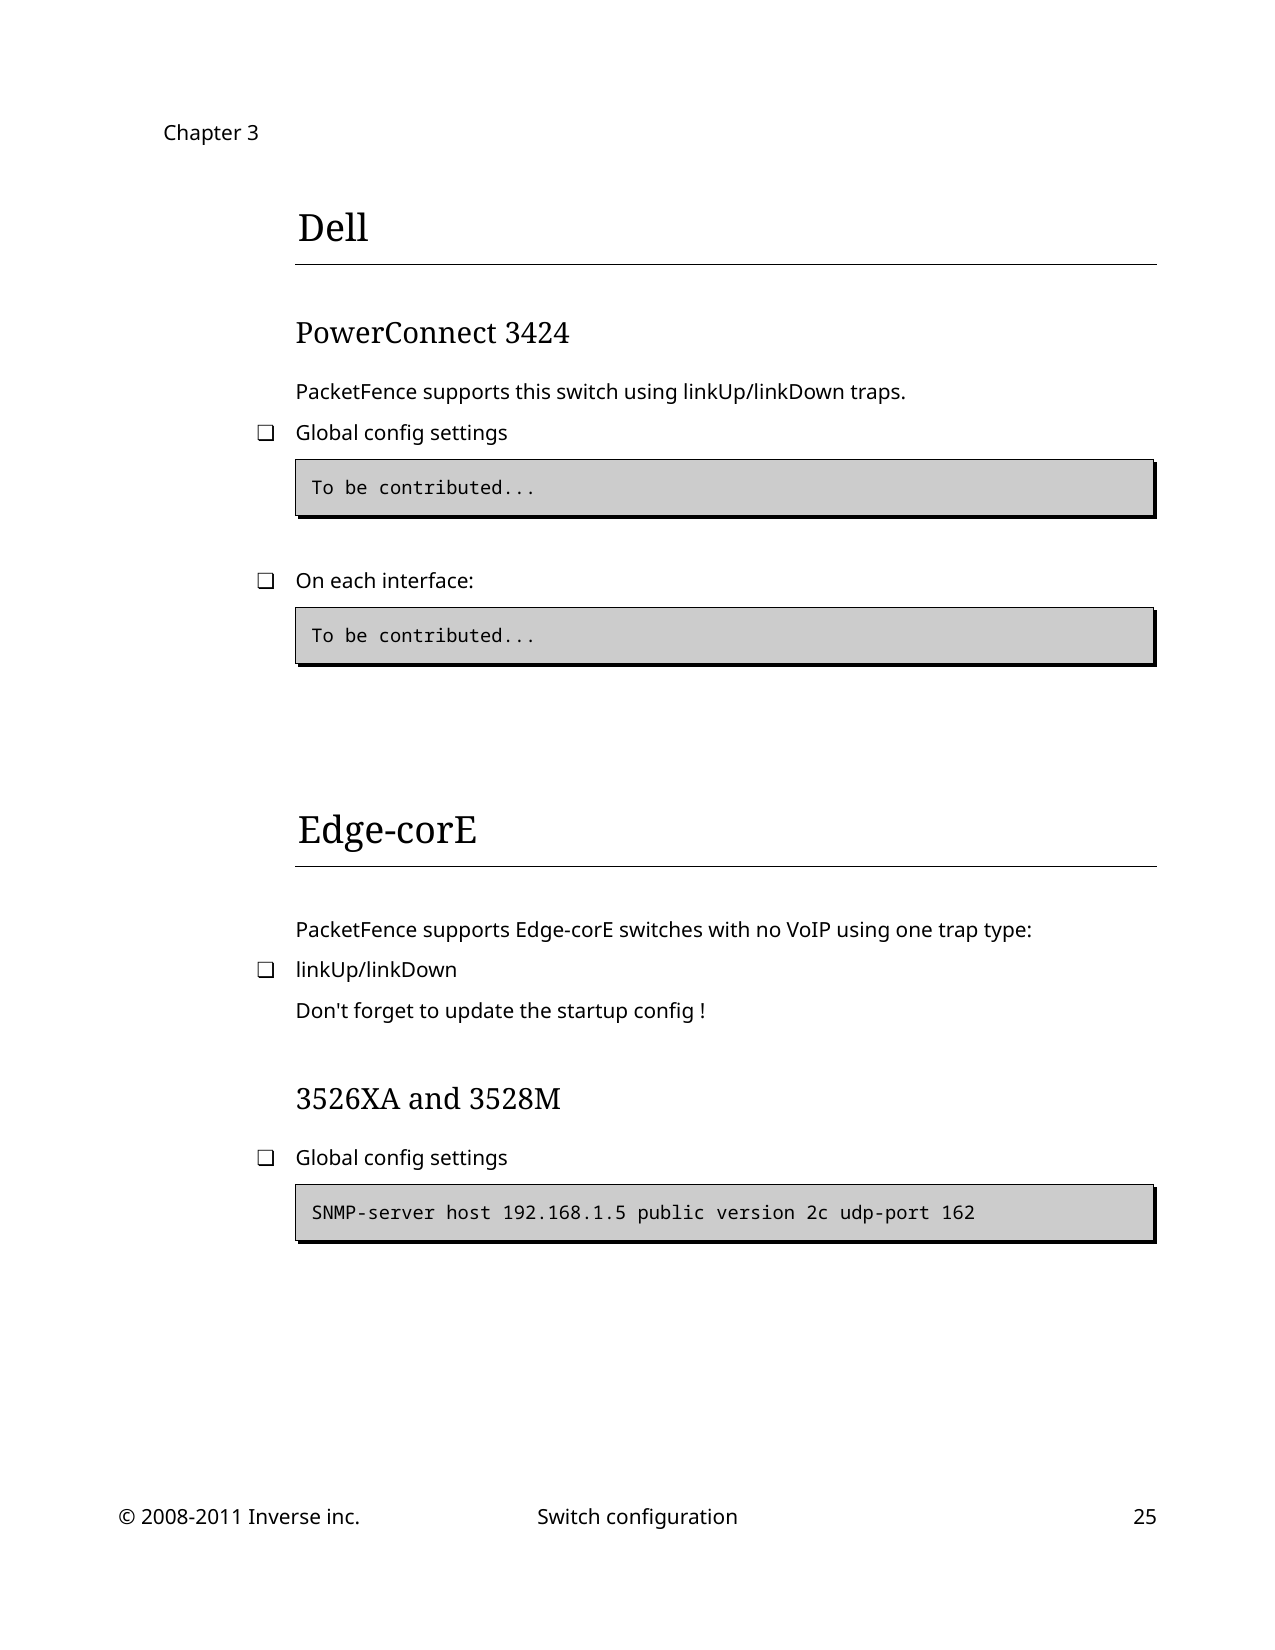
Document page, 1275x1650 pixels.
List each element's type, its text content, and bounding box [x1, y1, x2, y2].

subtitle Edge-corE [295, 803, 1157, 866]
text Don't forget to update the startup config ! [295, 997, 1157, 1025]
text PacketFence supports Edge-corE switches with no VoIP using one trap type: [295, 915, 1157, 943]
subtitle Dell [295, 201, 1157, 264]
list ❏ On each interface: [256, 566, 1157, 594]
text To be contributed... [296, 460, 1153, 515]
subtitle 3526XA and 3528M [295, 1078, 1157, 1118]
list ❏ linkUp/linkDown [256, 956, 1157, 984]
list ❏ Global config settings [256, 418, 1157, 446]
text SNMP-server host 192.168.1.5 public version 2c udp-port 162 [296, 1185, 1153, 1240]
list ❏ Global config settings [256, 1143, 1157, 1171]
text PacketFence supports this switch using linkUp/linkDown traps. [295, 377, 1157, 405]
subtitle PowerConnect 3424 [295, 312, 1157, 352]
text To be contributed... [296, 608, 1153, 663]
